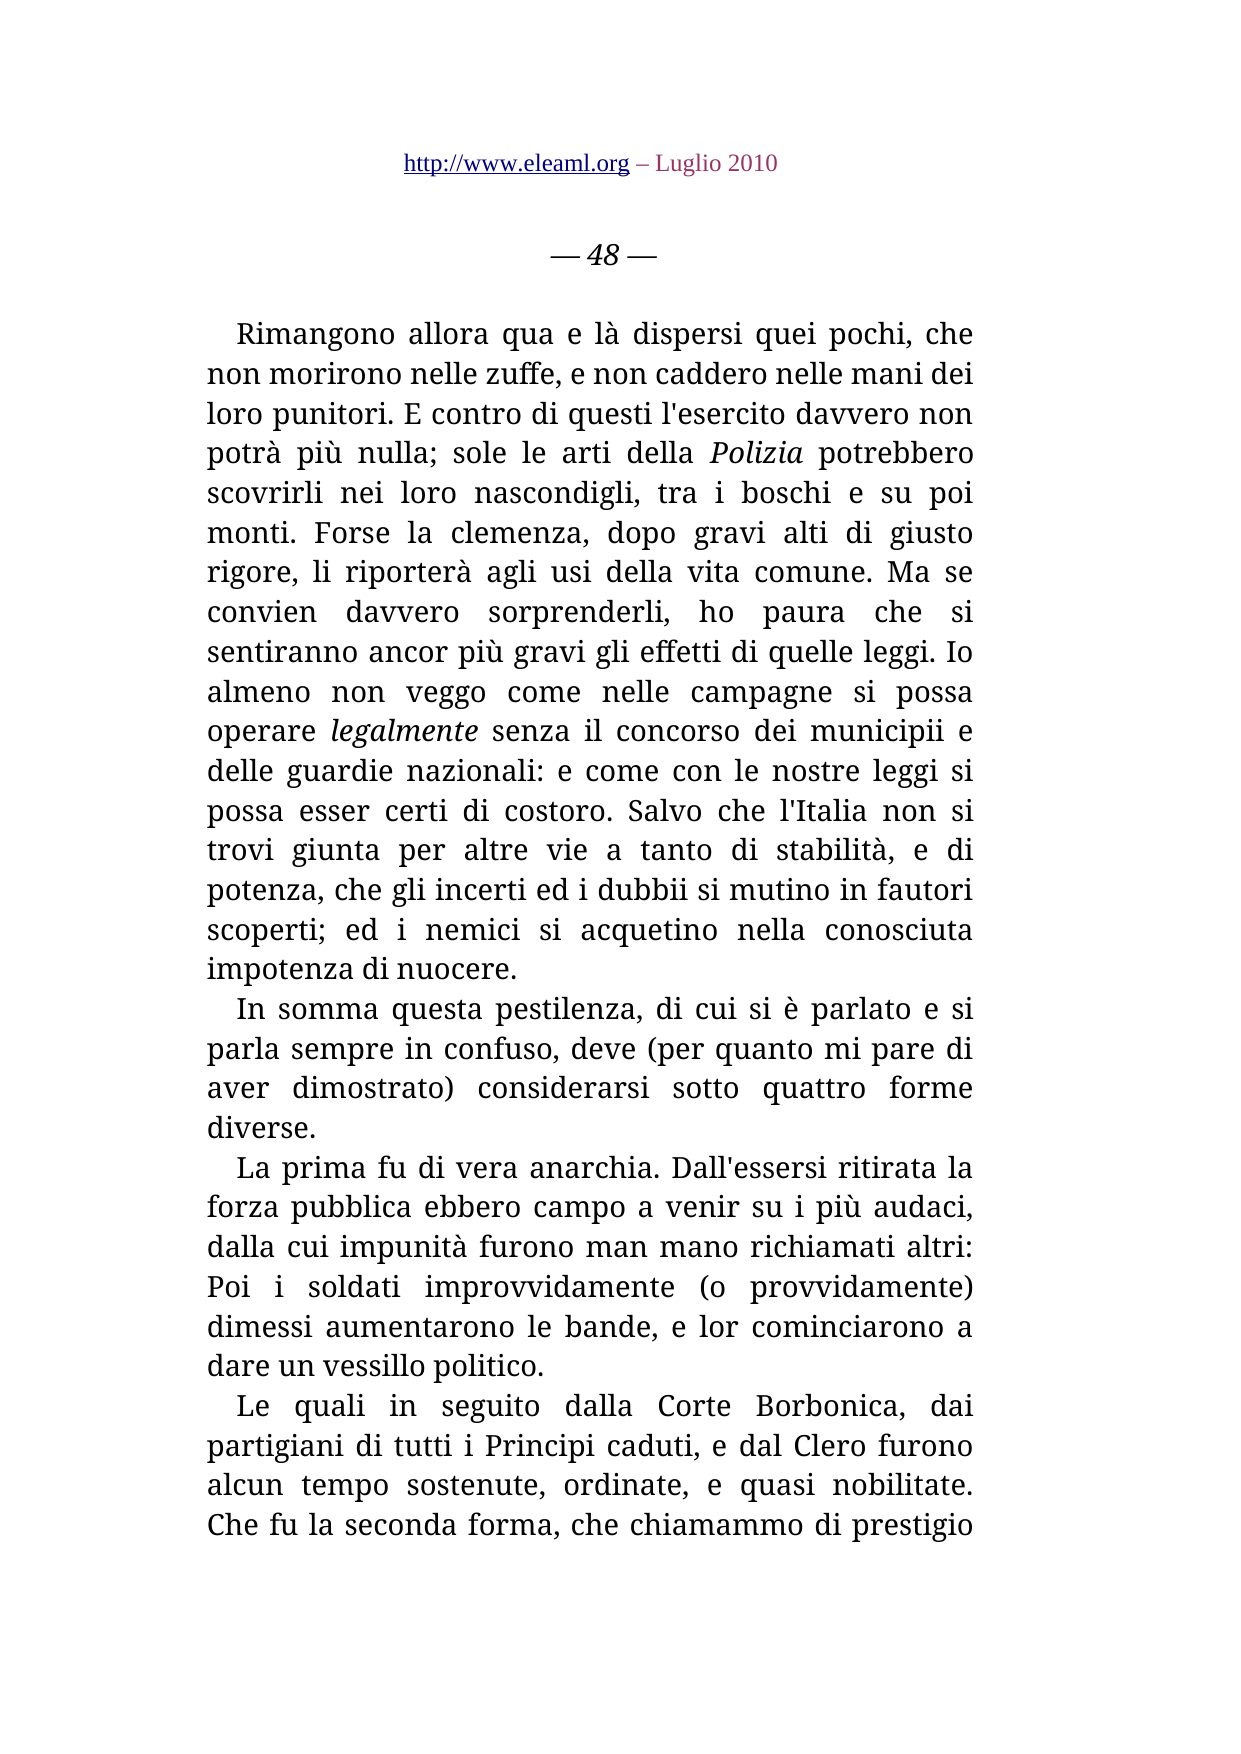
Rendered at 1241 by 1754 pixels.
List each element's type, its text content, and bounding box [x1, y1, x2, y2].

text La prima fu di vera anarchia. Dall'essersi ritirata la forza pubblica ebbero campo a venir su i più audaci, dalla cui impunità furono man mano richiamati altri: Poi i soldati improvvidamente (o provvidamente) dimessi aumentarono le bande, e lor cominciarono a dare un vessillo politico. [207, 1147, 974, 1385]
text Rimangono allora qua e là dispersi quei pochi, che non morirono nelle zuffe, e non caddero nelle mani dei loro punitori. E contro di questi l'esercito davvero non potrà più nulla; sole le arti della Polizia potrebbero scovrirli nei loro nascondigli, tra i boschi e su poi monti. Forse la clemenza, dopo gravi alti di giusto rigore, li riporterà agli usi della vita comune. Ma se convien davvero sorprenderli, ho paura che si sentiranno ancor più gravi gli effetti di quelle leggi. Io almeno non veggo come nelle campagne si possa operare legalmente senza il concorso dei municipii e delle guardie nazionali: e come con le nostre leggi si possa esser certi di costoro. Salvo che l'Italia non si trovi giunta per altre vie a tanto di stabilità, e di potenza, che gli incerti ed i dubbii si mutino in fautori scoperti; ed i nemici si acquetino nella conosciuta impotenza di nuocere. [207, 314, 974, 988]
text Le quali in seguito dalla Corte Borbonica, dai partigiani di tutti i Principi caduti, e dal Clero furono alcun tempo sostenute, ordinate, e quasi nobilitate. Che fu la seconda forma, che chiamammo di prestigio [207, 1385, 974, 1544]
text In somma questa pestilenza, di cui si è parlato e si parla sempre in confuso, deve (per quanto mi pare di aver dimostrato) considerarsi sotto quattro forme diverse. [207, 988, 974, 1147]
text — 48 — [207, 234, 974, 274]
